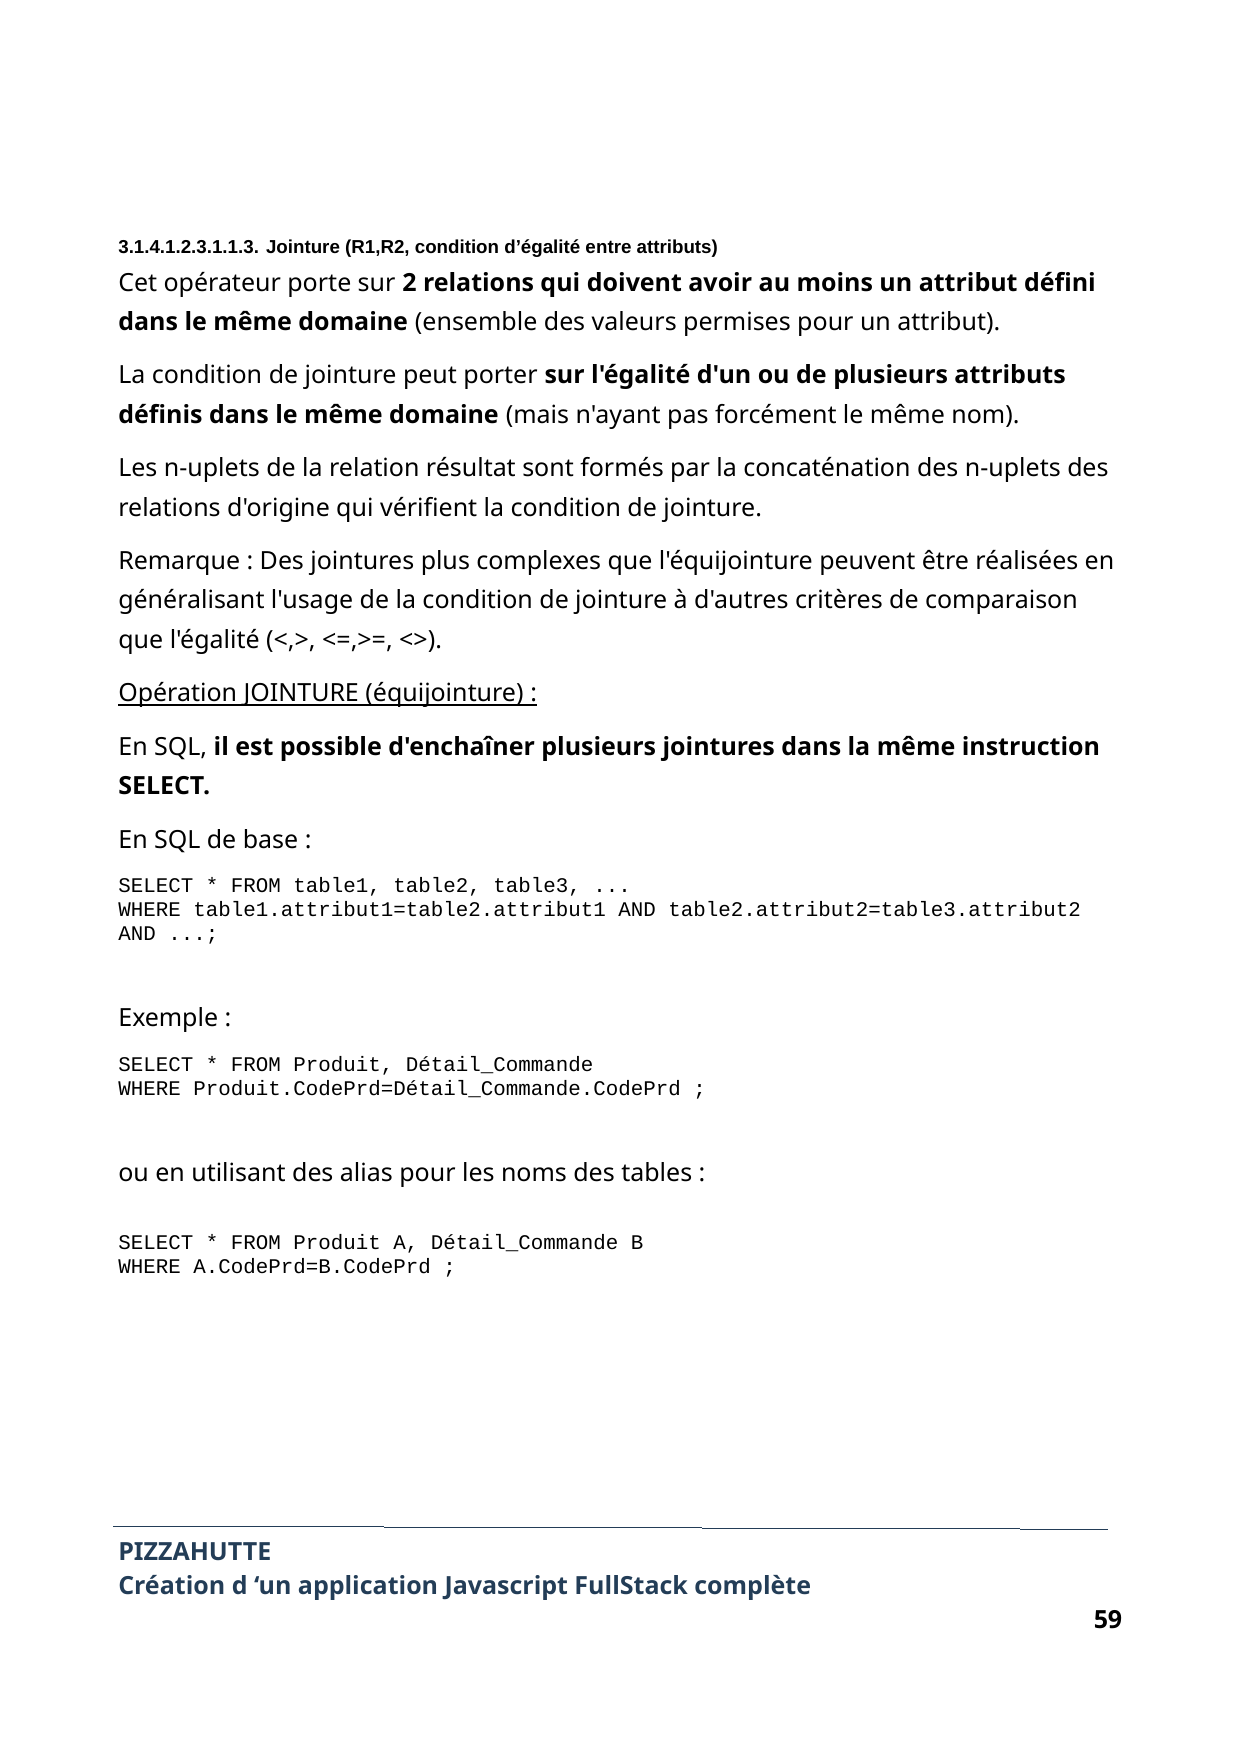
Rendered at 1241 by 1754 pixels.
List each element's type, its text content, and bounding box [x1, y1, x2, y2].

text La condition de jointure peut porter sur l'égalité d'un ou de plusieurs attributs définis dans le même domaine (mais n'ayant pas forcément le même nom). [118, 357, 1122, 430]
text WHERE Produit.CodePrd=Détail_Commande.CodePrd ; [118, 1077, 1122, 1101]
text SELECT * FROM Produit, Détail_Commande [118, 1054, 1122, 1077]
text Remarque : Des jointures plus complexes que l'équijointure peuvent être réalisées en généralisant l'usage de la condition de jointure à d'autres critères de comparaison que l'égalité (<,>, <=,>=, <>). [118, 543, 1122, 655]
text SELECT * FROM Produit A, Détail_Commande B [118, 1232, 1122, 1256]
text Exemple : [118, 1000, 1122, 1034]
text En SQL, il est possible d'enchaîner plusieurs jointures dans la même instruction SELECT. [118, 729, 1122, 802]
text Cet opérateur porte sur 2 relations qui doivent avoir au moins un attribut défini dans le même domaine (ensemble des valeurs permises pour un attribut). [118, 264, 1122, 337]
text Opération JOINTURE (équijointure) : [118, 675, 1122, 709]
text ou en utilisant des alias pour les noms des tables : [118, 1155, 1122, 1189]
text Les n-uplets de la relation résultat sont formés par la concaténation des n-uplets des relations d'origine qui vérifient la condition de jointure. [118, 450, 1122, 523]
text WHERE table1.attribut1=table2.attribut1 AND table2.attribut2=table3.attribut2 AND ...; [118, 899, 1122, 946]
text En SQL de base : [118, 822, 1122, 856]
subtitle Jointure (R1,R2, condition d’égalité entre attributs) [118, 236, 1122, 258]
text WHERE A.CodePrd=B.CodePrd ; [118, 1256, 1122, 1279]
text SELECT * FROM table1, table2, table3, ... [118, 875, 1122, 899]
